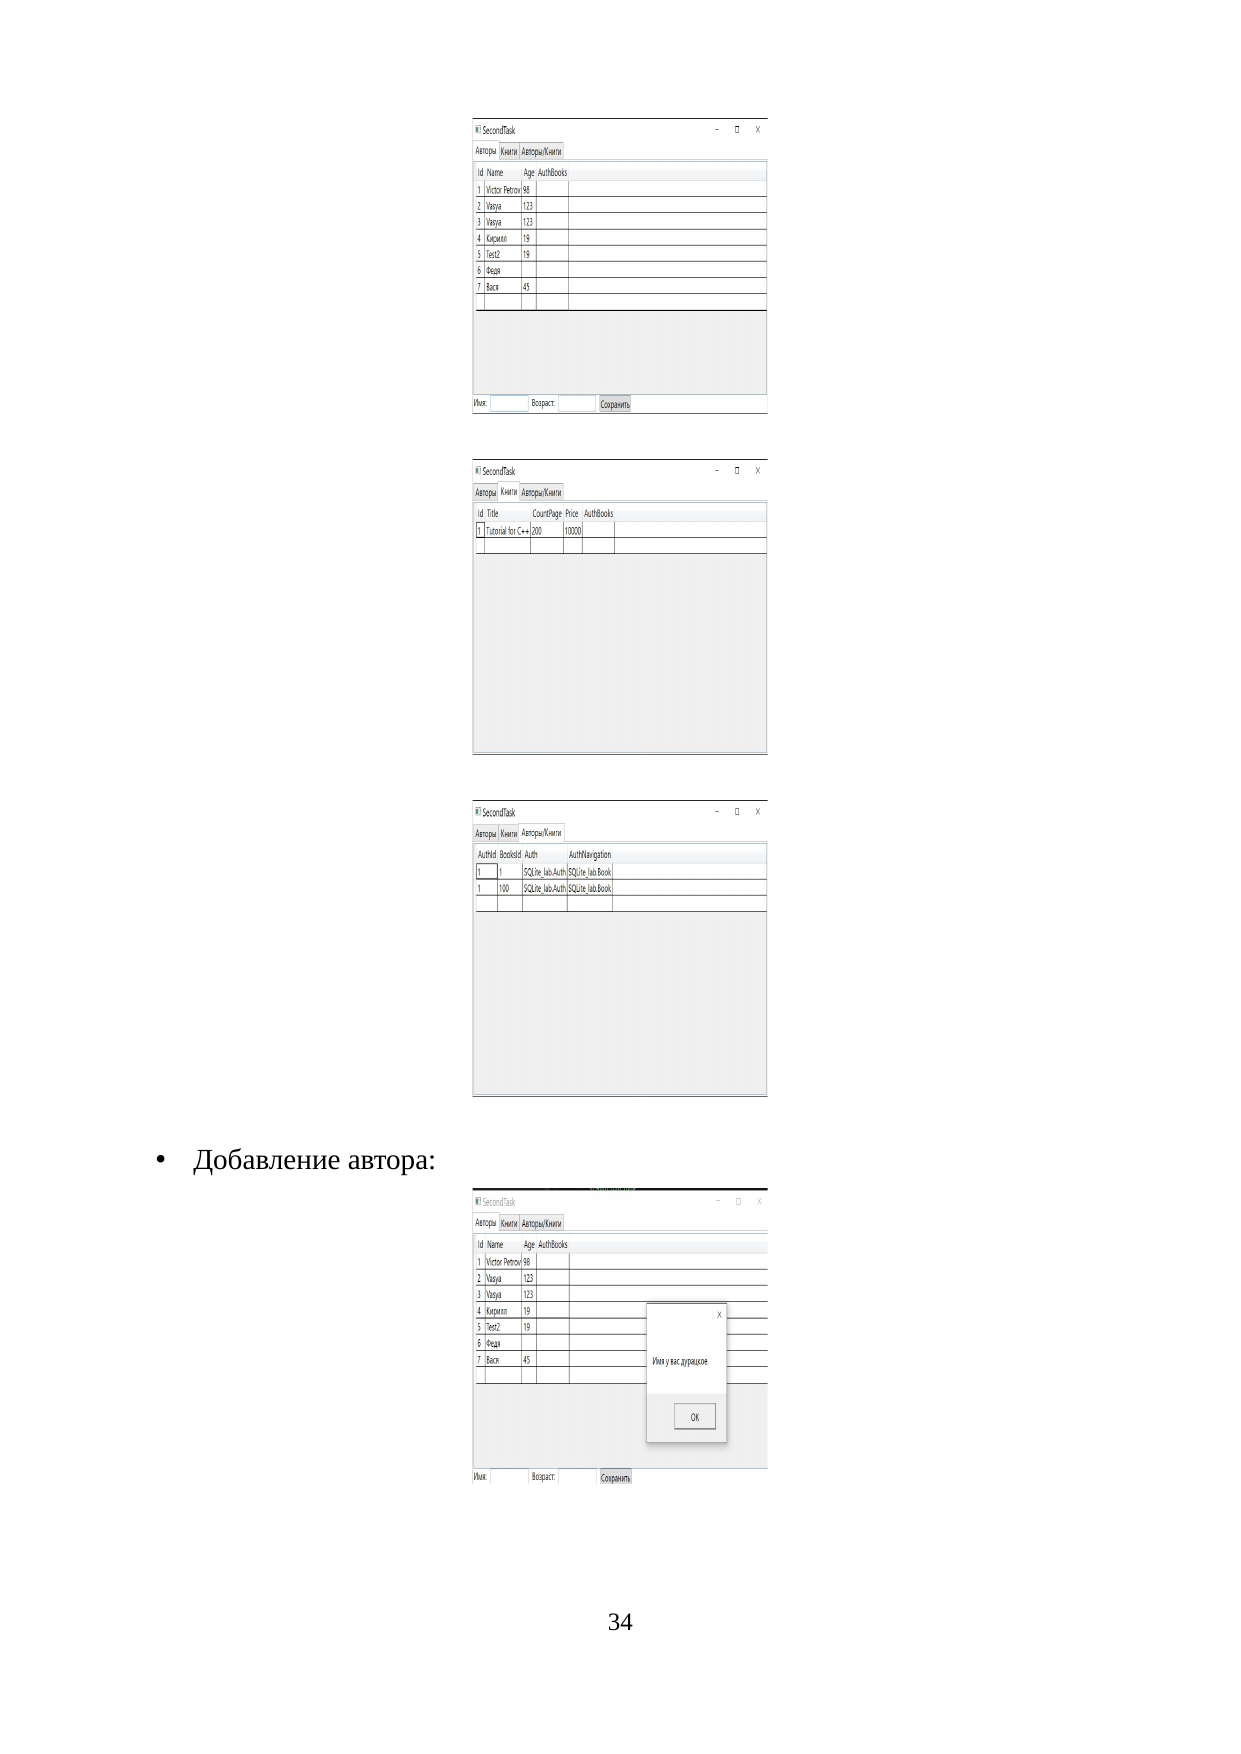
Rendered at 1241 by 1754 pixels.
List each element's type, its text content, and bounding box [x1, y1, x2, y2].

list Добавление автора: [156, 1142, 1122, 1176]
